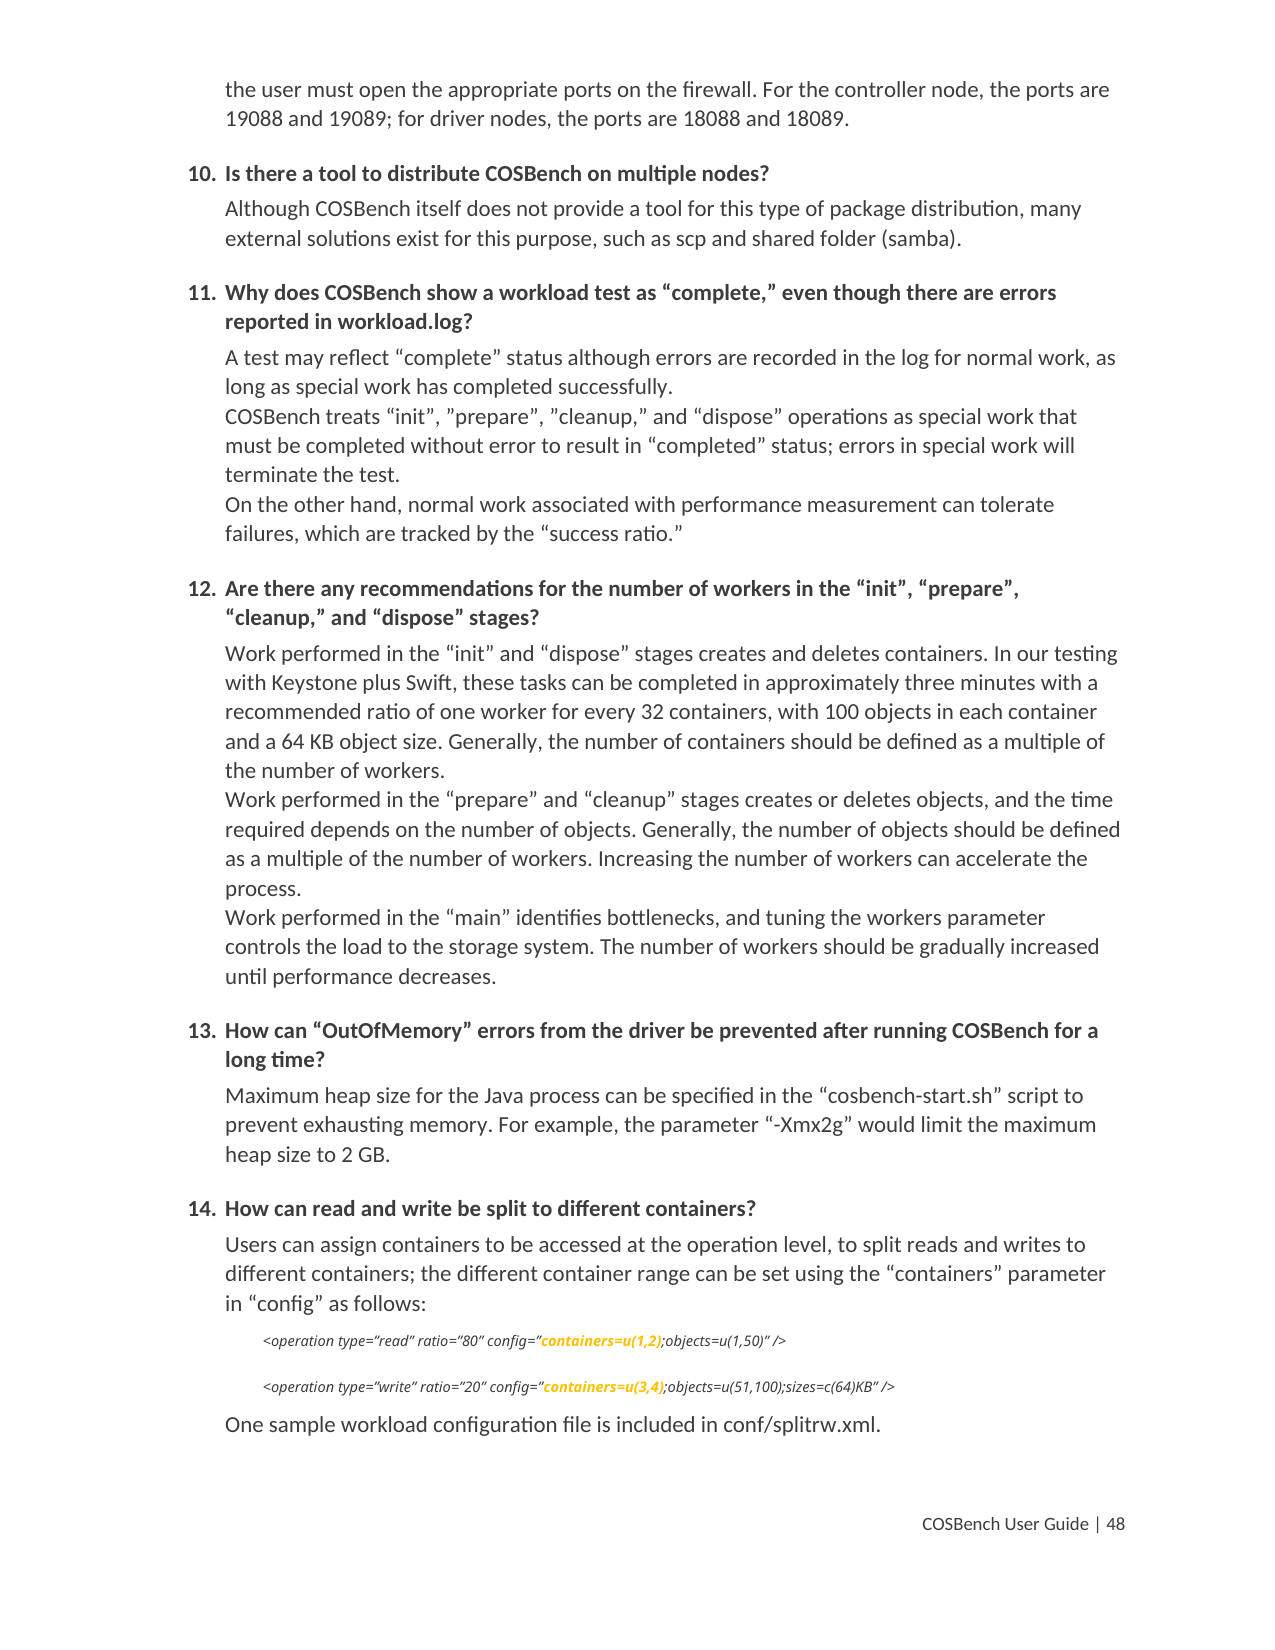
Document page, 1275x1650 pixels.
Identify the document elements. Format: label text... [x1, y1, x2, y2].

text Work performed in the “main” identifies bottlenecks, and tuning the workers parameter controls the load to the storage system. The number of workers should be gradually increased until performance decreases. [225, 903, 1125, 990]
text COSBench treats “init”, ”prepare”, ”cleanup,” and “dispose” operations as special work that must be completed without error to result in “completed” status; errors in special work will terminate the test. [225, 402, 1125, 489]
list Is there a tool to distribute COSBench on multiple nodes? [187, 159, 1125, 187]
text On the other hand, normal work associated with performance measurement can tolerate failures, which are tracked by the “success ratio.” [225, 490, 1125, 547]
text Although COSBench itself does not provide a tool for this type of package distribution, many external solutions exist for this purpose, such as scp and shared folder (samba). [225, 194, 1125, 252]
list Are there any recommendations for the number of workers in the “init”, “prepare”, “cleanup,” and “dispose” stages? [187, 574, 1125, 631]
text Maximum heap size for the Java process can be specified in the “cosbench-start.sh” script to prevent exhausting memory. For example, the parameter “-Xmx2g” would limit the maximum heap size to 2 GB. [225, 1081, 1125, 1168]
list Why does COSBench show a workload test as “complete,” even though there are errors reported in workload.log? [187, 278, 1125, 336]
list <operation type=”read” ratio=”80” config=”containers=u(1,2);objects=u(1,50)” /> [262, 1331, 1125, 1351]
text A test may reflect “complete” status although errors are recorded in the log for normal work, as long as special work has completed successfully. [225, 343, 1125, 401]
text Work performed in the “prepare” and “cleanup” stages creates or deletes objects, and the time required depends on the number of objects. Generally, the number of objects should be defined as a multiple of the number of workers. Increasing the number of workers can accelerate the process. [225, 786, 1125, 902]
text Users can assign containers to be accessed at the operation level, to split reads and writes to different containers; the different container range can be set using the “containers” parameter in “config” as follows: [225, 1230, 1125, 1317]
list How can “OutOfMemory” errors from the driver be prevented after running COSBench for a long time? [187, 1016, 1125, 1074]
text One sample workload configuration file is included in conf/splitrw.xml. [225, 1410, 1125, 1438]
text the user must open the appropriate ports on the firewall. For the controller node, the ports are 19088 and 19089; for driver nodes, the ports are 18088 and 18089. [225, 75, 1125, 132]
list How can read and write be split to different containers? [187, 1194, 1125, 1222]
text Work performed in the “init” and “dispose” stages creates and deletes containers. In our testing with Keystone plus Swift, these tasks can be completed in approximately three minutes with a recommended ratio of one worker for every 32 containers, with 100 objects in each container and a 64 KB object size. Generally, the number of containers should be defined as a multiple of the number of workers. [225, 639, 1125, 784]
list <operation type=”write” ratio=”20” config=”containers=u(3,4);objects=u(51,100);sizes=c(64)KB” /> [262, 1376, 1125, 1396]
